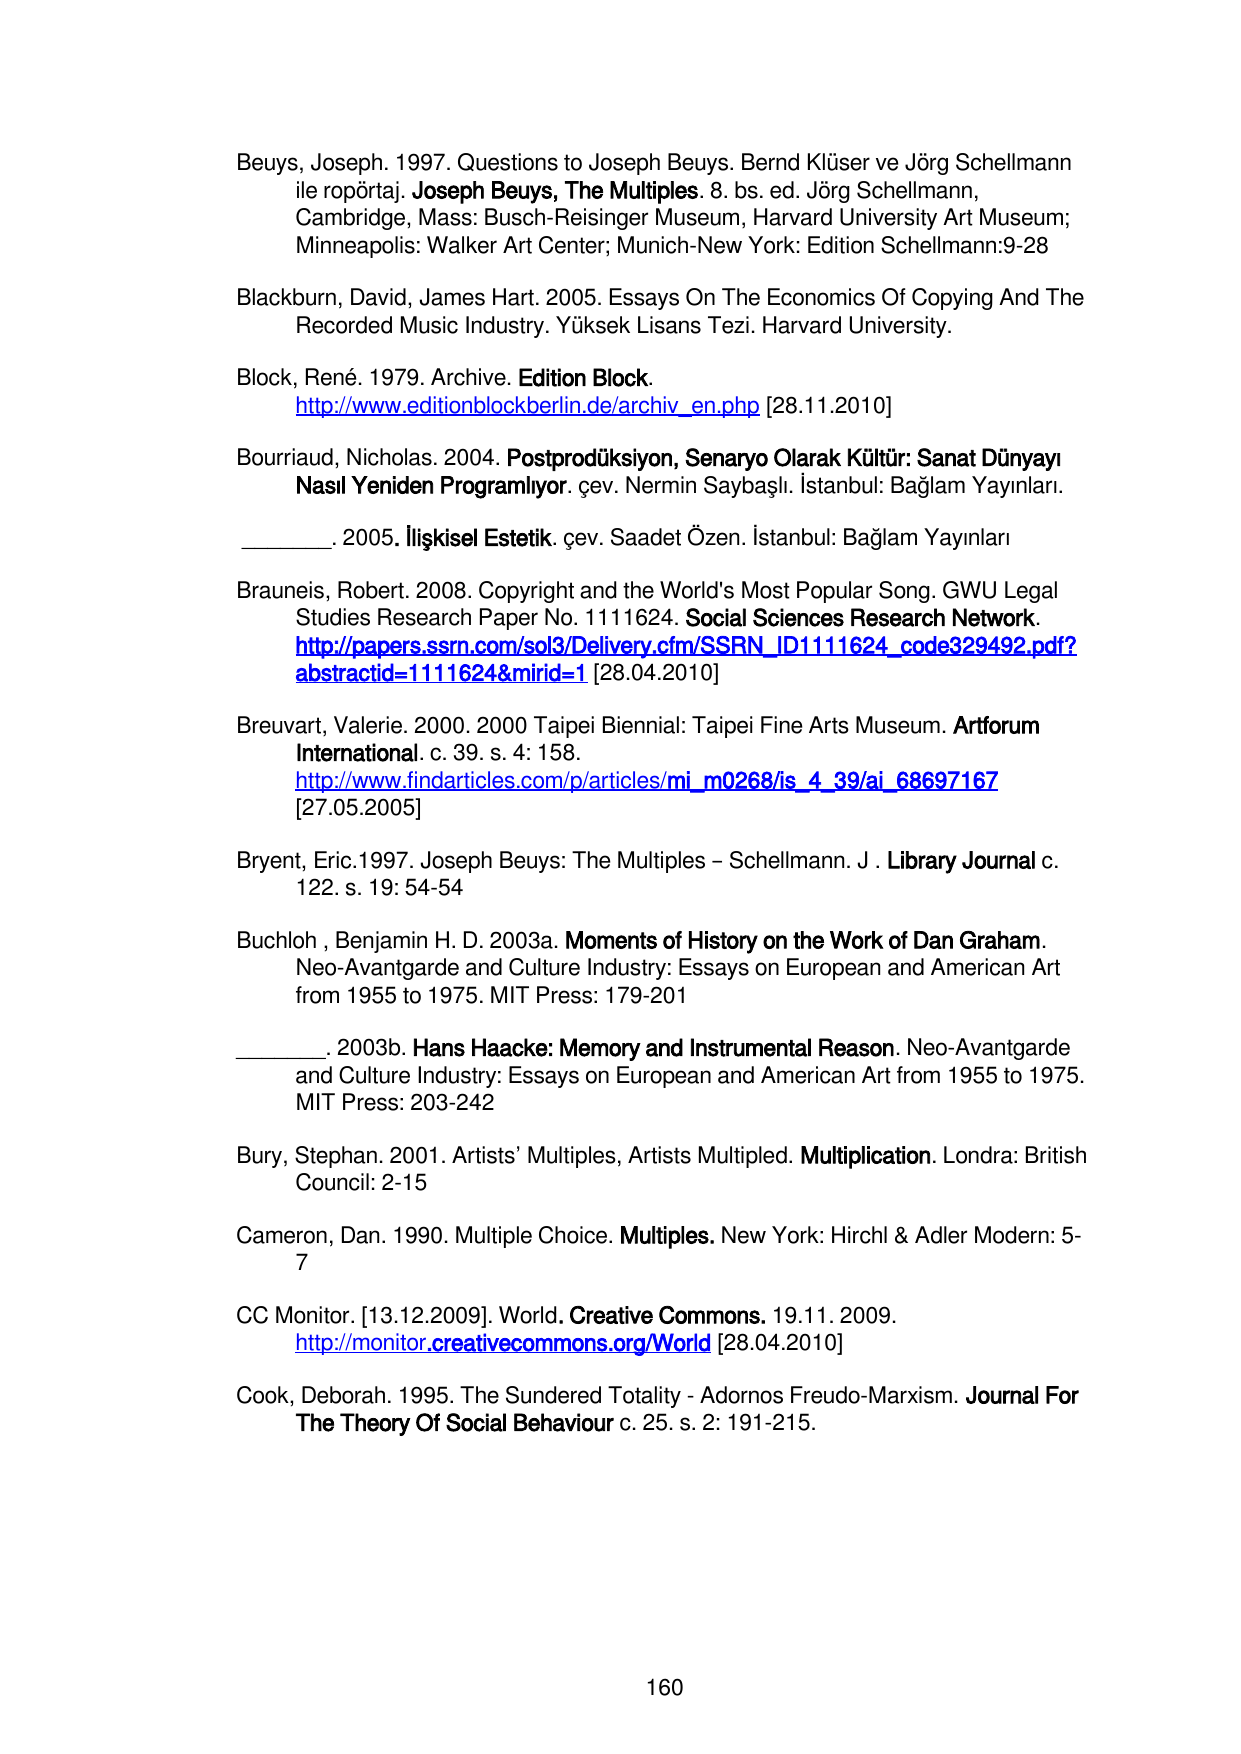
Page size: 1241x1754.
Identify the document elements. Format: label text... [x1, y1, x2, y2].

text Bourriaud, Nicholas. 2004. Postprodüksiyon, Senaryo Olarak Kültür: Sanat Dünyayı Nasıl Yeniden Programlıyor. çev. Nermin Saybaşlı. İstanbul: Bağlam Yayınları. [236, 443, 1093, 498]
text Buchloh , Benjamin H. D. 2003a. Moments of History on the Work of Dan Graham. Neo-Avantgarde and Culture Industry: Essays on European and American Art from 1955 to 1975. MIT Press: 179-201 [236, 925, 1093, 1008]
text Blackburn, David, James Hart. 2005. Essays On The Economics Of Copying And The Recorded Music Industry. Yüksek Lisans Tezi. Harvard University. [236, 283, 1093, 338]
text Brauneis, Robert. 2008. Copyright and the World's Most Popular Song. GWU Legal Studies Research Paper No. 1111624. Social Sciences Research Network. http://papers.ssrn.com/sol3/Delivery.cfm/SSRN_ID1111624_code329492.pdf?abstractid=1111624&mirid=1 [28.04.2010] [236, 575, 1093, 685]
text _______. 2005. İlişkisel Estetik. çev. Saadet Özen. İstanbul: Bağlam Yayınları [236, 523, 1093, 550]
text Cameron, Dan. 1990. Multiple Choice. Multiples. New York: Hirchl & Adler Modern: 5-7 [236, 1220, 1093, 1275]
text Cook, Deborah. 1995. The Sundered Totality - Adornos Freudo-Marxism. Journal For The Theory Of Social Behaviour c. 25. s. 2: 191-215. [236, 1380, 1093, 1435]
text Bryent, Eric.1997. Joseph Beuys: The Multiples – Schellmann. J . Library Journal c. 122. s. 19: 54-54 [236, 845, 1093, 900]
text Breuvart, Valerie. 2000. 2000 Taipei Biennial: Taipei Fine Arts Museum. Artforum International. c. 39. s. 4: 158. http://www.findarticles.com/p/articles/mi_m0268/is_4_39/ai_68697167 [27.05.2005] [236, 710, 1093, 820]
text Beuys, Joseph. 1997. Questions to Joseph Beuys. Bernd Klüser ve Jörg Schellmann ile ropörtaj. Joseph Beuys, The Multiples. 8. bs. ed. Jörg Schellmann, Cambridge, Mass: Busch-Reisinger Museum, Harvard University Art Museum; Minneapolis: Walker Art Center; Munich-New York: Edition Schellmann:9-28 [236, 148, 1093, 258]
text _______. 2003b. Hans Haacke: Memory and Instrumental Reason. Neo-Avantgarde and Culture Industry: Essays on European and American Art from 1955 to 1975. MIT Press: 203-242 [236, 1033, 1093, 1115]
text CC Monitor. [13.12.2009]. World. Creative Commons. 19.11. 2009. http://monitor.creativecommons.org/World [28.04.2010] [236, 1300, 1093, 1355]
text Block, René. 1979. Archive. Edition Block. http://www.editionblockberlin.de/archiv_en.php [28.11.2010] [236, 363, 1093, 418]
text Bury, Stephan. 2001. Artists’ Multiples, Artists Multipled. Multiplication. Londra: British Council: 2-15 [236, 1140, 1093, 1195]
